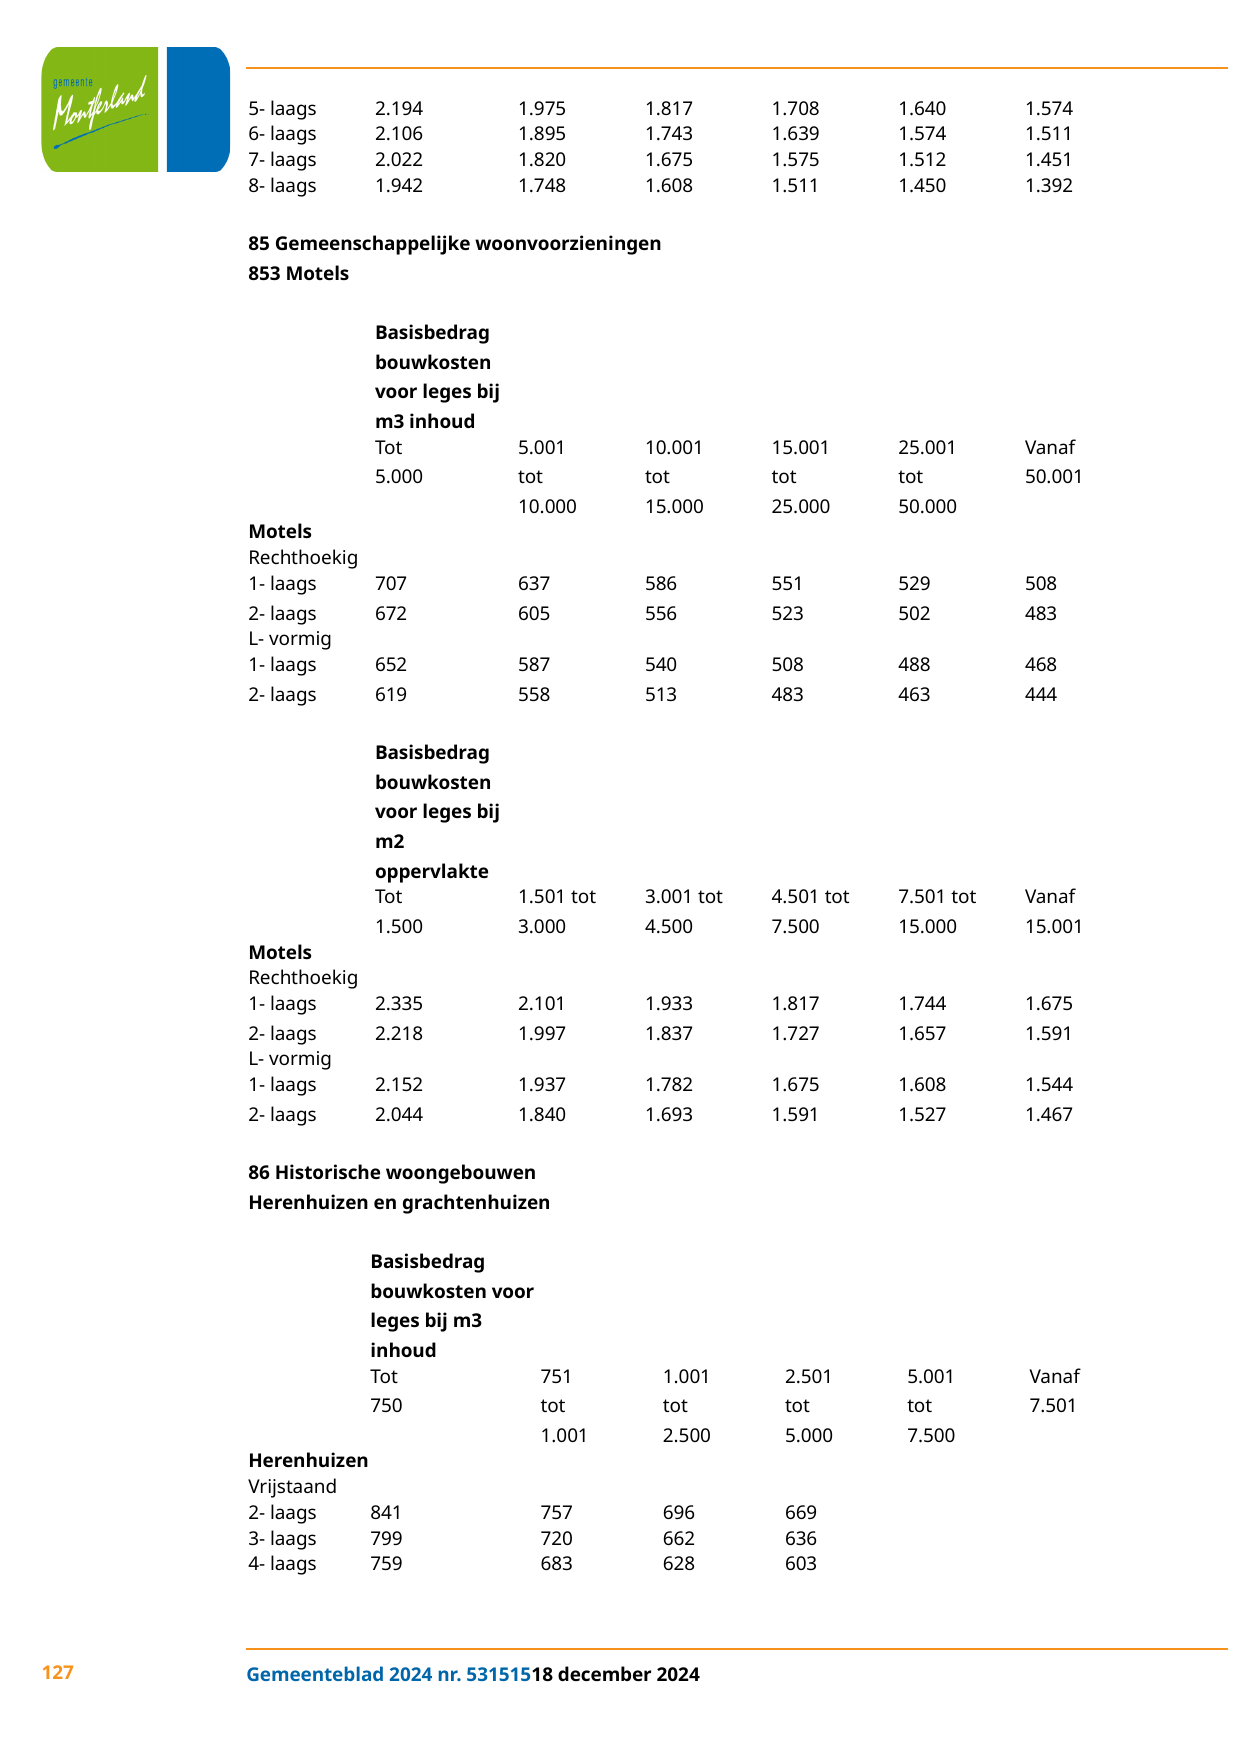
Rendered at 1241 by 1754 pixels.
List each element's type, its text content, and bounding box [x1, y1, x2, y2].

table_cell 841 [370, 1499, 540, 1525]
table_cell Herenhuizen [248, 1448, 370, 1473]
table_cell 1.817 [645, 95, 771, 121]
table_header [248, 319, 375, 434]
picture [41, 47, 231, 172]
table_cell [375, 626, 518, 651]
text 853 Motels [248, 260, 1152, 286]
table_cell L- vormig [248, 626, 375, 651]
table_cell [375, 545, 518, 570]
table_cell 1.817 1.727 [771, 990, 898, 1046]
table_cell 1.748 [518, 172, 645, 198]
table_cell 6- laags [248, 121, 375, 146]
table_cell [518, 626, 645, 651]
table_cell [518, 1046, 645, 1071]
table_cell [898, 519, 1025, 544]
text 85 Gemeenschappelijke woonvoorzieningen [248, 231, 1152, 256]
table_cell [771, 545, 898, 570]
table_cell Rechthoekig [248, 965, 375, 990]
table_cell [771, 1046, 898, 1071]
table_cell Tot 1.500 [375, 884, 518, 939]
table_cell [645, 626, 771, 651]
table_cell [540, 1448, 663, 1473]
table_cell [518, 939, 645, 964]
table_cell Vanaf 15.001 [1025, 884, 1152, 939]
table_cell 1.001 tot 2.500 [663, 1363, 785, 1448]
table_cell Vanaf 50.001 [1025, 434, 1152, 519]
table_cell [375, 1046, 518, 1071]
table_cell 587 558 [518, 651, 645, 707]
table_cell [898, 965, 1025, 990]
table_cell 586 556 [645, 570, 771, 626]
table_cell 1.575 [771, 146, 898, 172]
table_cell 508 483 [771, 651, 898, 707]
table_cell 1.574 [898, 121, 1025, 146]
table_cell 637 605 [518, 570, 645, 626]
table_cell [1025, 965, 1152, 990]
table_cell [248, 434, 375, 519]
table_cell 540 513 [645, 651, 771, 707]
table_cell 1.544 1.467 [1025, 1071, 1152, 1127]
table_cell 5.001 tot 7.500 [907, 1363, 1029, 1448]
table_cell 1.933 1.837 [645, 990, 771, 1046]
table_cell 1- laags 2- laags [248, 570, 375, 626]
table_cell 757 [540, 1499, 663, 1525]
table_cell [248, 1363, 370, 1448]
table_cell 1.675 1.591 [1025, 990, 1152, 1046]
table_cell 3.001 tot 4.500 [645, 884, 771, 939]
table_cell [898, 626, 1025, 651]
table_cell [518, 965, 645, 990]
table_cell 8- laags [248, 172, 375, 198]
table_cell 2.194 [375, 95, 518, 121]
table_cell 4- laags [248, 1551, 370, 1576]
table_cell 488 463 [898, 651, 1025, 707]
table_cell [645, 939, 771, 964]
table_cell 508 483 [1025, 570, 1152, 626]
table_cell 603 [785, 1551, 907, 1576]
table_cell 2.022 [375, 146, 518, 172]
table_cell [771, 939, 898, 964]
table_cell 468 444 [1025, 651, 1152, 707]
table_cell Motels [248, 519, 375, 544]
table_cell [645, 965, 771, 990]
table_cell 5.001 tot 10.000 [518, 434, 645, 519]
table_cell 25.001 tot 50.000 [898, 434, 1025, 519]
table_cell [1025, 545, 1152, 570]
table_header Basisbedrag bouwkosten voor leges bij m3 inhoud [375, 319, 518, 434]
table_cell 707 672 [375, 570, 518, 626]
table_cell [1029, 1474, 1152, 1499]
table_cell [370, 1448, 540, 1473]
table_cell 662 [663, 1525, 785, 1551]
table_cell 1.942 [375, 172, 518, 198]
table_cell 2- laags [248, 1499, 370, 1525]
table_cell 3- laags [248, 1525, 370, 1551]
table_cell [645, 545, 771, 570]
table_cell 1.608 [645, 172, 771, 198]
table_cell [1029, 1499, 1152, 1525]
table_cell 1- laags 2- laags [248, 651, 375, 707]
table_cell 7- laags [248, 146, 375, 172]
table_cell [518, 519, 645, 544]
table_cell Motels [248, 939, 375, 964]
table_cell [1029, 1551, 1152, 1576]
table_cell [1029, 1448, 1152, 1473]
table_cell 2.106 [375, 121, 518, 146]
table_cell 1.392 [1025, 172, 1152, 198]
table_cell [907, 1499, 1029, 1525]
table_cell 1.744 1.657 [898, 990, 1025, 1046]
table_cell 1.675 [645, 146, 771, 172]
table_cell [771, 519, 898, 544]
table_cell 1.782 1.693 [645, 1071, 771, 1127]
table_cell 696 [663, 1499, 785, 1525]
table_cell [248, 884, 375, 939]
table_cell 1.512 [898, 146, 1025, 172]
table_cell Vrijstaand [248, 1474, 370, 1499]
table_cell 1.501 tot 3.000 [518, 884, 645, 939]
table_cell [898, 1046, 1025, 1071]
table_cell 1.975 [518, 95, 645, 121]
table_cell 720 [540, 1525, 663, 1551]
table_cell Tot 5.000 [375, 434, 518, 519]
table_header Basisbedrag bouwkosten voor leges bij m3 inhoud [370, 1248, 540, 1363]
table_cell 1.820 [518, 146, 645, 172]
table_cell 1.639 [771, 121, 898, 146]
table_cell [898, 939, 1025, 964]
table_cell [375, 519, 518, 544]
table_cell [907, 1448, 1029, 1473]
table_cell 759 [370, 1551, 540, 1576]
table_cell 799 [370, 1525, 540, 1551]
table_cell 2.335 2.218 [375, 990, 518, 1046]
table_cell [1025, 519, 1152, 544]
table_cell 669 [785, 1499, 907, 1525]
table_cell 1.608 1.527 [898, 1071, 1025, 1127]
text 86 Historische woongebouwen [248, 1159, 1152, 1185]
table_cell [898, 545, 1025, 570]
table_cell L- vormig [248, 1046, 375, 1071]
table_cell 10.001 tot 15.000 [645, 434, 771, 519]
table_cell 7.501 tot 15.000 [898, 884, 1025, 939]
table_cell 1.640 [898, 95, 1025, 121]
table_cell [771, 965, 898, 990]
table_cell 1.574 [1025, 95, 1152, 121]
table_cell [645, 519, 771, 544]
table_cell 1.708 [771, 95, 898, 121]
table_cell [785, 1448, 907, 1473]
table_cell 1.450 [898, 172, 1025, 198]
table_cell [907, 1474, 1029, 1499]
table_cell 1.895 [518, 121, 645, 146]
table_cell [771, 626, 898, 651]
table_cell 1.937 1.840 [518, 1071, 645, 1127]
table_cell [540, 1474, 663, 1499]
table_cell [518, 545, 645, 570]
table_cell 15.001 tot 25.000 [771, 434, 898, 519]
table_cell [663, 1474, 785, 1499]
table_cell [907, 1525, 1029, 1551]
table_cell [663, 1448, 785, 1473]
table_cell 2.101 1.997 [518, 990, 645, 1046]
table_cell 1.743 [645, 121, 771, 146]
table_cell [375, 965, 518, 990]
table_cell 5- laags [248, 95, 375, 121]
table_cell 1- laags 2- laags [248, 990, 375, 1046]
table_cell 529 502 [898, 570, 1025, 626]
table_cell 628 [663, 1551, 785, 1576]
table_cell 551 523 [771, 570, 898, 626]
table_cell 1- laags 2- laags [248, 1071, 375, 1127]
table_cell [907, 1551, 1029, 1576]
table_cell Rechthoekig [248, 545, 375, 570]
table_cell [1025, 626, 1152, 651]
table_cell [1025, 939, 1152, 964]
table_cell 751 tot 1.001 [540, 1363, 663, 1448]
table_cell [370, 1474, 540, 1499]
table_cell [1029, 1525, 1152, 1551]
text Herenhuizen en grachtenhuizen [248, 1189, 1152, 1215]
table_cell [1025, 1046, 1152, 1071]
table_cell 636 [785, 1525, 907, 1551]
table_cell [785, 1474, 907, 1499]
table_cell 652 619 [375, 651, 518, 707]
table_cell 4.501 tot 7.500 [771, 884, 898, 939]
table_cell 2.501 tot 5.000 [785, 1363, 907, 1448]
table_cell 1.451 [1025, 146, 1152, 172]
table_cell Tot 750 [370, 1363, 540, 1448]
table_cell 683 [540, 1551, 663, 1576]
table_header Basisbedrag bouwkosten voor leges bij m2 oppervlakte [375, 740, 518, 883]
table_cell 2.152 2.044 [375, 1071, 518, 1127]
table_cell [375, 939, 518, 964]
table_cell 1.675 1.591 [771, 1071, 898, 1127]
table_header [248, 740, 375, 883]
table_header [248, 1248, 370, 1363]
table_cell [645, 1046, 771, 1071]
table_cell Vanaf 7.501 [1029, 1363, 1152, 1448]
table_cell 1.511 [771, 172, 898, 198]
table_cell 1.511 [1025, 121, 1152, 146]
